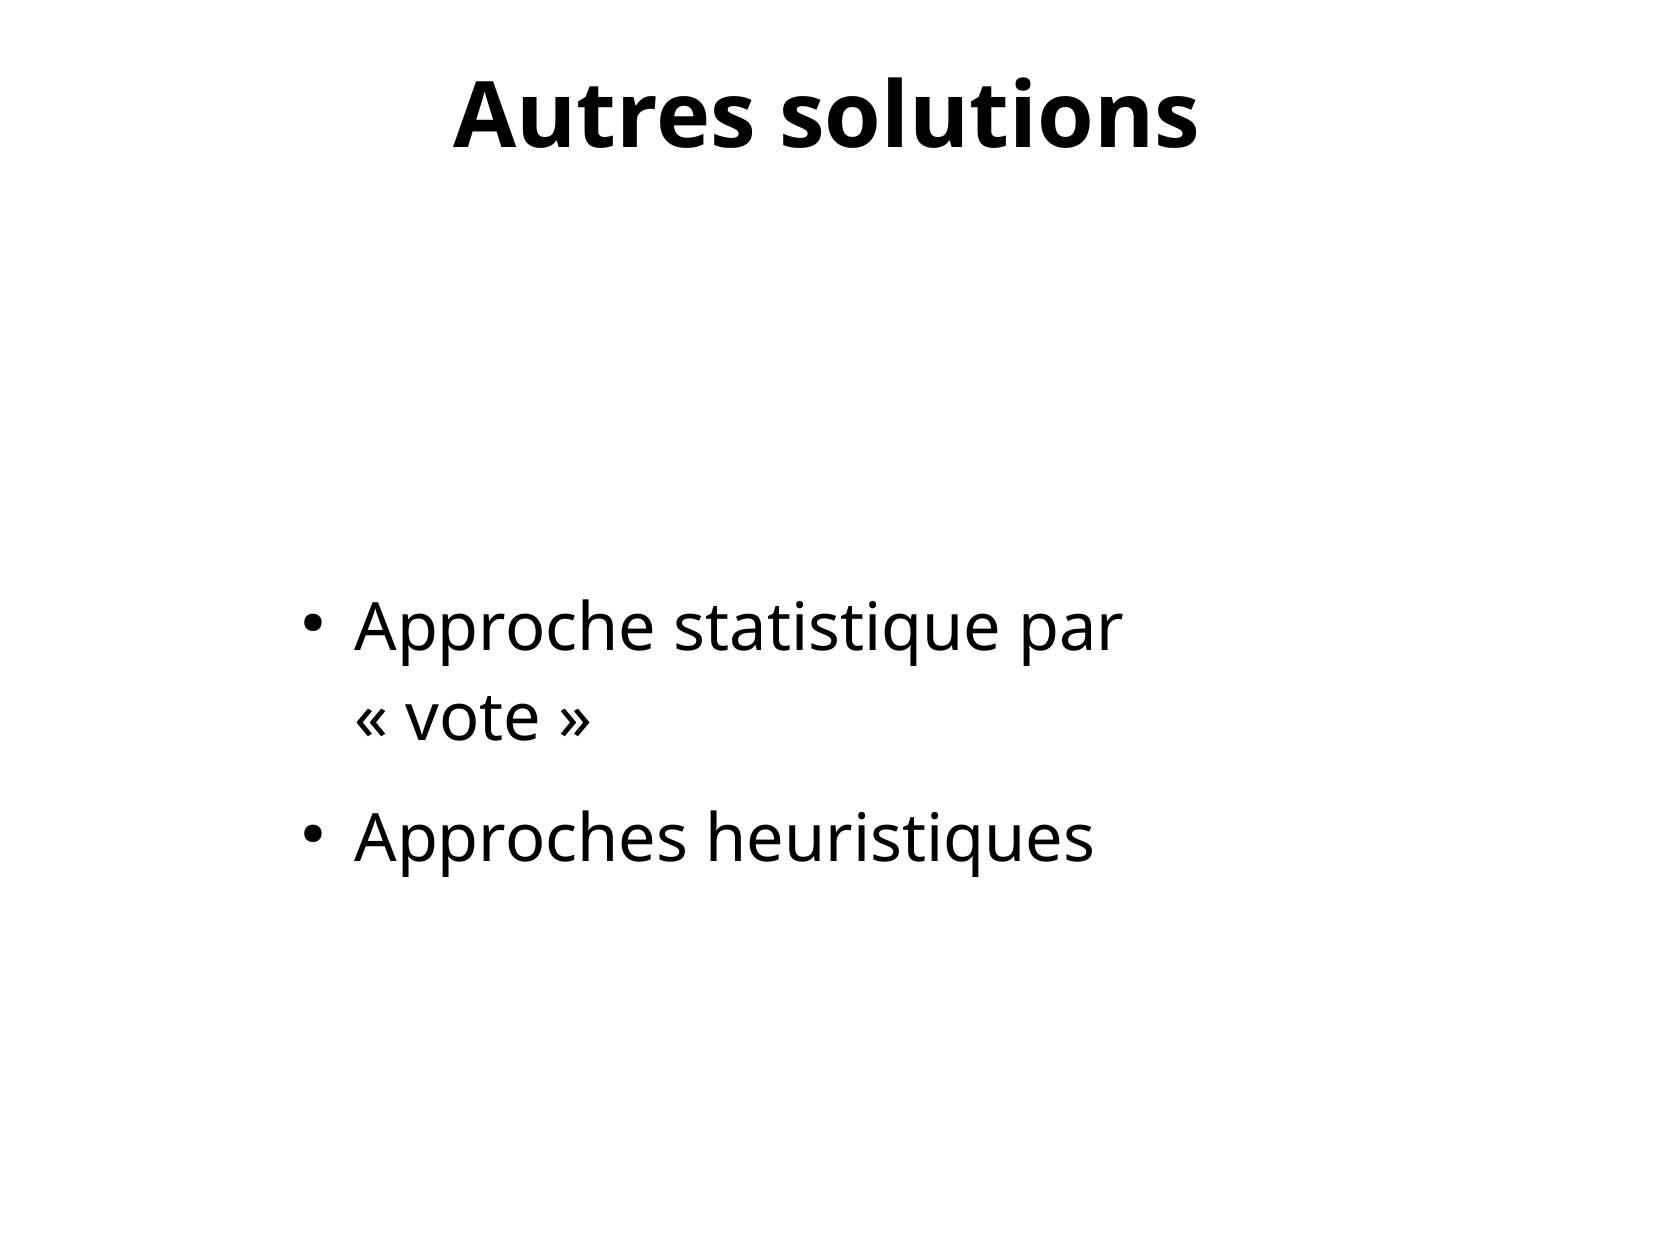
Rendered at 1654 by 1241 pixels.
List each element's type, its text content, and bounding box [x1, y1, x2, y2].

list Approche statistique par « vote » Approches heuristiques [283, 578, 1371, 771]
chart [770, 639, 889, 699]
title Autres solutions [82, 8, 1571, 216]
